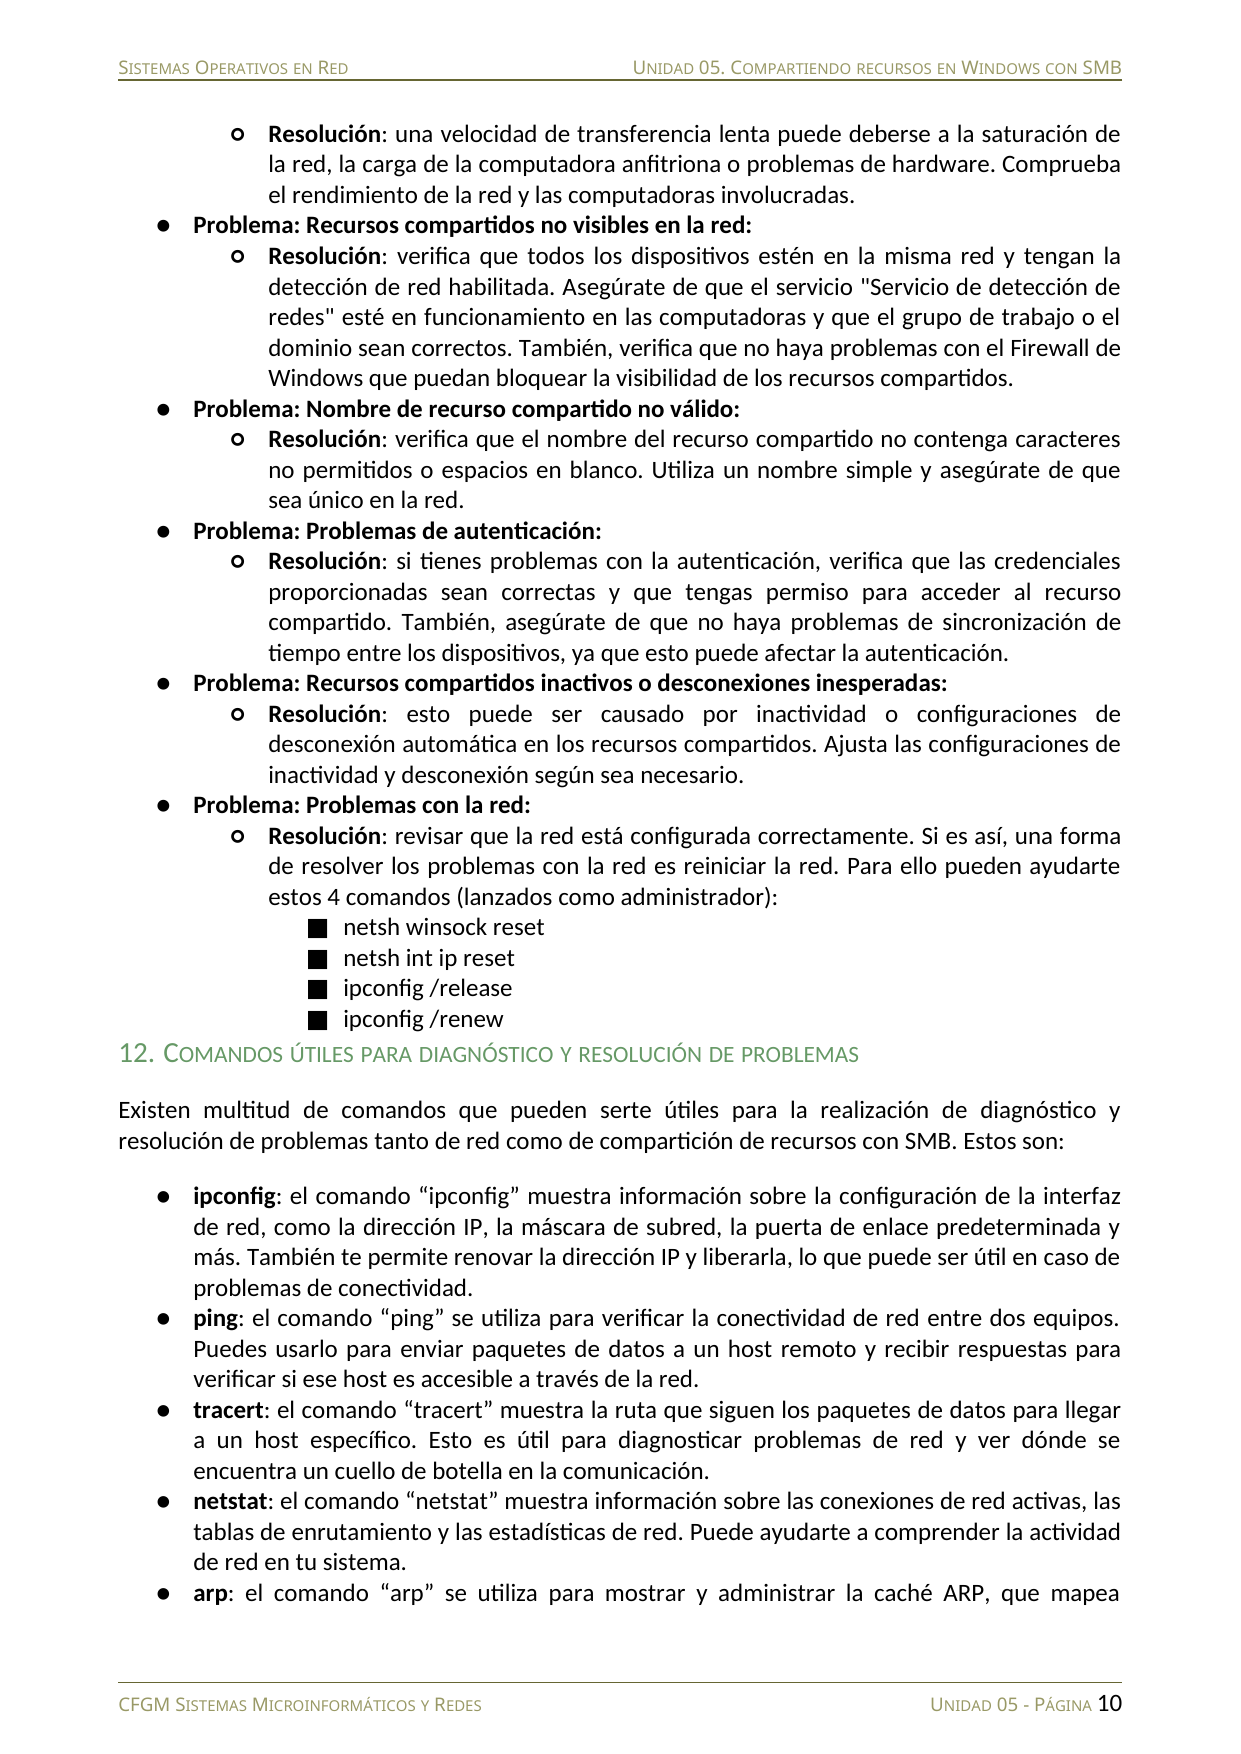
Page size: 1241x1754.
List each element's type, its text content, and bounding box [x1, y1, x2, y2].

text Existen multitud de comandos que pueden serte útiles para la realización de diagnóstico y resolución de problemas tanto de red como de compartición de recursos con SMB. Estos son: [118, 1094, 1122, 1155]
list netstat: el comando “netstat” muestra información sobre las conexiones de red activas, las tablas de enrutamiento y las estadísticas de red. Puede ayudarte a comprender la actividad de red en tu sistema. [156, 1486, 1122, 1577]
subtitle Comandos útiles para diagnóstico y resolución de problemas [118, 1034, 1122, 1069]
list netsh winsock reset [306, 912, 1122, 942]
list ipconfig /release [306, 973, 1122, 1003]
list Resolución: esto puede ser causado por inactividad o configuraciones de desconexión automática en los recursos compartidos. Ajusta las configuraciones de inactividad y desconexión según sea necesario. [231, 698, 1122, 789]
list Problema: Nombre de recurso compartido no válido: [156, 393, 1122, 423]
list ipconfig: el comando “ipconfig” muestra información sobre la configuración de la interfaz de red, como la dirección IP, la máscara de subred, la puerta de enlace predeterminada y más. También te permite renovar la dirección IP y liberarla, lo que puede ser útil en caso de problemas de conectividad. [156, 1180, 1122, 1302]
list Problema: Recursos compartidos no visibles en la red: [156, 209, 1122, 240]
list Resolución: verifica que todos los dispositivos estén en la misma red y tengan la detección de red habilitada. Asegúrate de que el servicio "Servicio de detección de redes" esté en funcionamiento en las computadoras y que el grupo de trabajo o el dominio sean correctos. También, verifica que no haya problemas con el Firewall de Windows que puedan bloquear la visibilidad de los recursos compartidos. [231, 240, 1122, 393]
list arp: el comando “arp” se utiliza para mostrar y administrar la caché ARP, que mapea [156, 1577, 1122, 1608]
list tracert: el comando “tracert” muestra la ruta que siguen los paquetes de datos para llegar a un host específico. Esto es útil para diagnosticar problemas de red y ver dónde se encuentra un cuello de botella en la comunicación. [156, 1394, 1122, 1486]
list Resolución: una velocidad de transferencia lenta puede deberse a la saturación de la red, la carga de la computadora anfitriona o problemas de hardware. Comprueba el rendimiento de la red y las computadoras involucradas. [231, 118, 1122, 209]
list Problema: Recursos compartidos inactivos o desconexiones inesperadas: [156, 667, 1122, 698]
list Problema: Problemas de autenticación: [156, 515, 1122, 545]
list Resolución: revisar que la red está configurada correctamente. Si es así, una forma de resolver los problemas con la red es reiniciar la red. Para ello pueden ayudarte estos 4 comandos (lanzados como administrador): [231, 820, 1122, 912]
list Resolución: si tienes problemas con la autenticación, verifica que las credenciales proporcionadas sean correctas y que tengas permiso para acceder al recurso compartido. También, asegúrate de que no haya problemas de sincronización de tiempo entre los dispositivos, ya que esto puede afectar la autenticación. [231, 545, 1122, 667]
list ping: el comando “ping” se utiliza para verificar la conectividad de red entre dos equipos. Puedes usarlo para enviar paquetes de datos a un host remoto y recibir respuestas para verificar si ese host es accesible a través de la red. [156, 1302, 1122, 1394]
list netsh int ip reset [306, 942, 1122, 973]
list ipconfig /renew [306, 1003, 1122, 1034]
list Resolución: verifica que el nombre del recurso compartido no contenga caracteres no permitidos o espacios en blanco. Utiliza un nombre simple y asegúrate de que sea único en la red. [231, 423, 1122, 515]
list Problema: Problemas con la red: [156, 789, 1122, 820]
